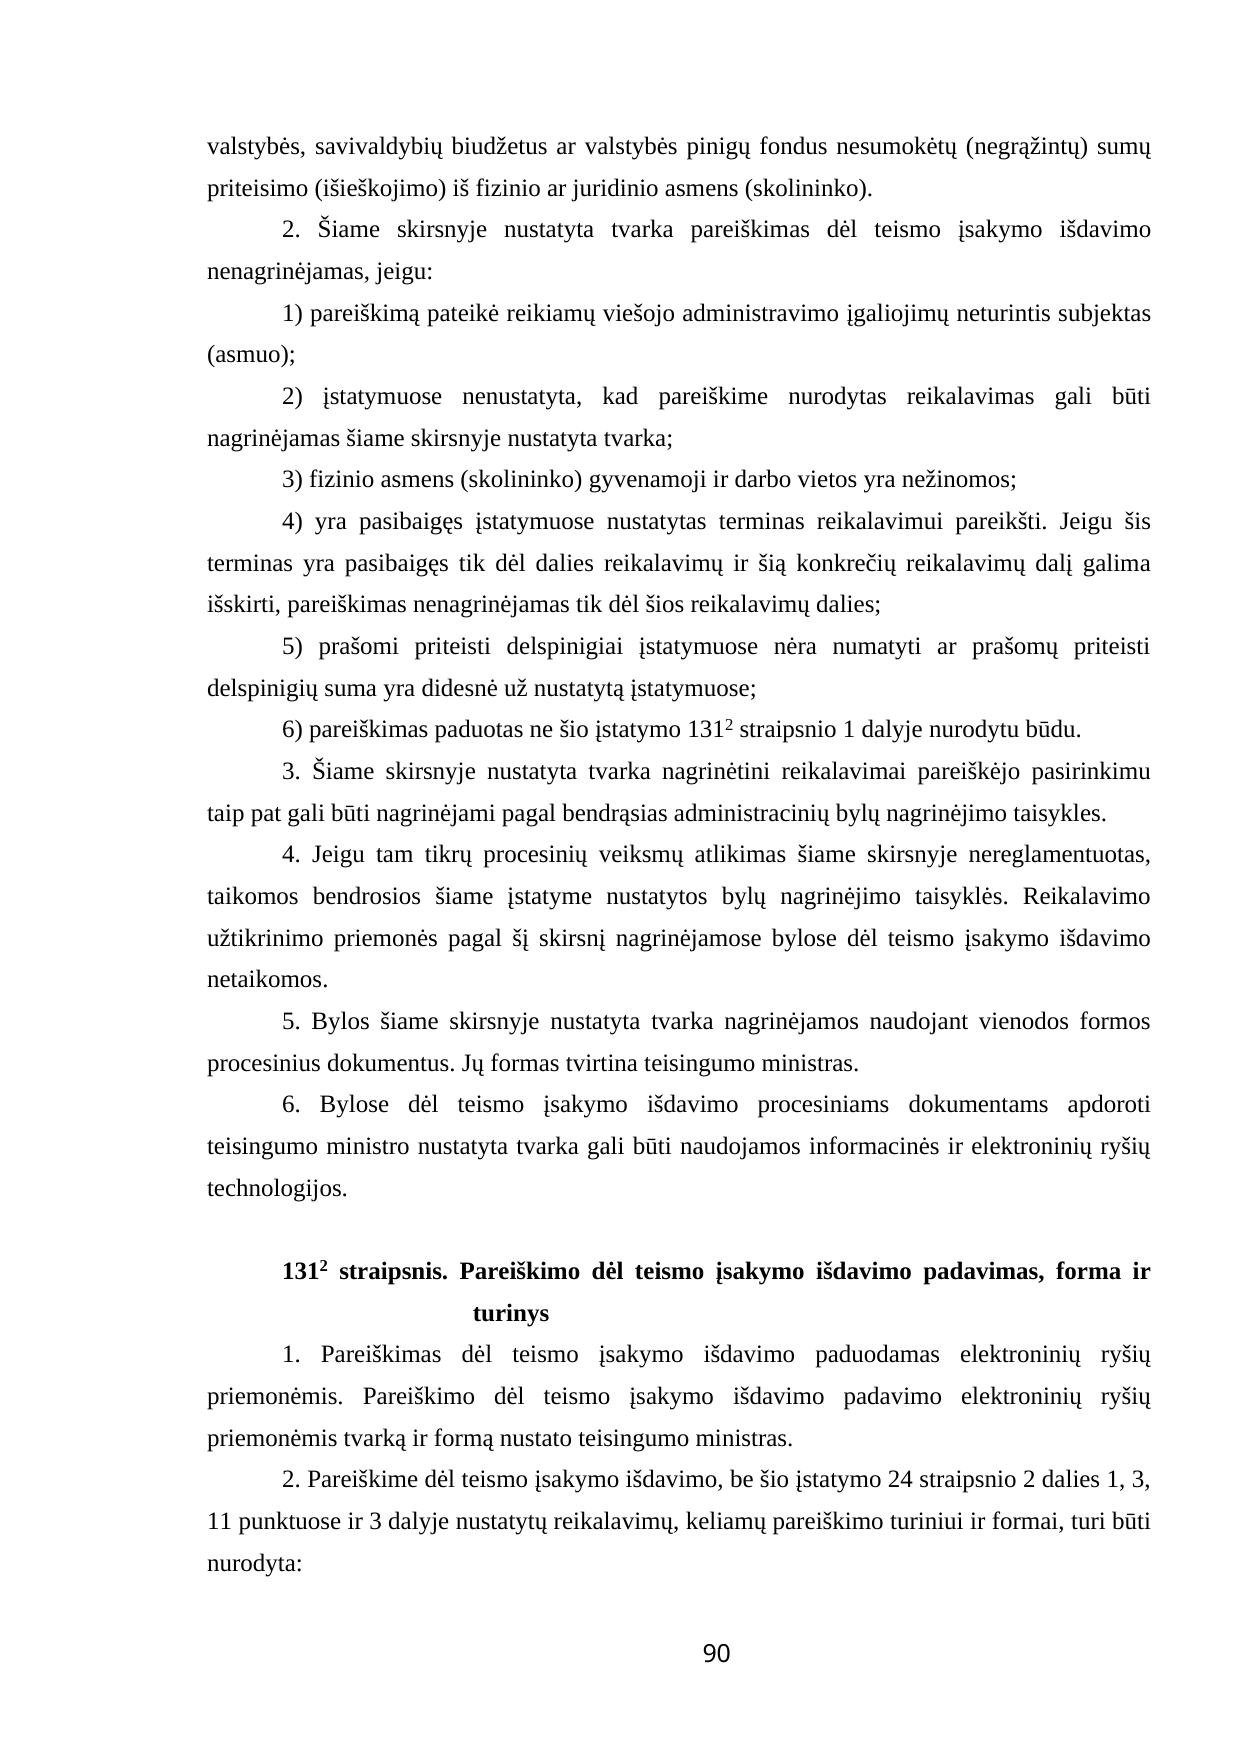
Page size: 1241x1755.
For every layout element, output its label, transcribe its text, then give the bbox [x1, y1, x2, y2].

text 2. Pareiškime dėl teismo įsakymo išdavimo, be šio įstatymo 24 straipsnio 2 dalies 1, 3, 11 punktuose ir 3 dalyje nustatytų reikalavimų, keliamų pareiškimo turiniui ir formai, turi būti nurodyta: [207, 1451, 1152, 1576]
text 3) fizinio asmens (skolininko) gyvenamoji ir darbo vietos yra nežinomos; [207, 451, 1152, 493]
text 2) įstatymuose nenustatyta, kad pareiškime nurodytas reikalavimas gali būti nagrinėjamas šiame skirsnyje nustatyta tvarka; [207, 368, 1152, 451]
text 1. Pareiškimas dėl teismo įsakymo išdavimo paduodamas elektroninių ryšių priemonėmis. Pareiškimo dėl teismo įsakymo išdavimo padavimo elektroninių ryšių priemonėmis tvarką ir formą nustato teisingumo ministras. [207, 1326, 1152, 1451]
text 5) prašomi priteisti delspinigiai įstatymuose nėra numatyti ar prašomų priteisti delspinigių suma yra didesnė už nustatytą įstatymuose; [207, 618, 1152, 701]
text valstybės, savivaldybių biudžetus ar valstybės pinigų fondus nesumokėtų (negrąžintų) sumų priteisimo (išieškojimo) iš fizinio ar juridinio asmens (skolininko). [207, 118, 1152, 201]
text 6. Bylose dėl teismo įsakymo išdavimo procesiniams dokumentams apdoroti teisingumo ministro nustatyta tvarka gali būti naudojamos informacinės ir elektroninių ryšių technologijos. [207, 1076, 1152, 1201]
text 3. Šiame skirsnyje nustatyta tvarka nagrinėtini reikalavimai pareiškėjo pasirinkimu taip pat gali būti nagrinėjami pagal bendrąsias administracinių bylų nagrinėjimo taisykles. [207, 743, 1152, 826]
text 5. Bylos šiame skirsnyje nustatyta tvarka nagrinėjamos naudojant vienodos formos procesinius dokumentus. Jų formas tvirtina teisingumo ministras. [207, 993, 1152, 1076]
text 4. Jeigu tam tikrų procesinių veiksmų atlikimas šiame skirsnyje nereglamentuotas, taikomos bendrosios šiame įstatyme nustatytos bylų nagrinėjimo taisyklės. Reikalavimo užtikrinimo priemonės pagal šį skirsnį nagrinėjamose bylose dėl teismo įsakymo išdavimo netaikomos. [207, 826, 1152, 993]
text 4) yra pasibaigęs įstatymuose nustatytas terminas reikalavimui pareikšti. Jeigu šis terminas yra pasibaigęs tik dėl dalies reikalavimų ir šią konkrečių reikalavimų dalį galima išskirti, pareiškimas nenagrinėjamas tik dėl šios reikalavimų dalies; [207, 493, 1152, 618]
text 1) pareiškimą pateikė reikiamų viešojo administravimo įgaliojimų neturintis subjektas (asmuo); [207, 285, 1152, 368]
text 2. Šiame skirsnyje nustatyta tvarka pareiškimas dėl teismo įsakymo išdavimo nenagrinėjamas, jeigu: [207, 201, 1152, 285]
text 1312 straipsnis. Pareiškimo dėl teismo įsakymo išdavimo padavimas, forma ir turinys [282, 1243, 1152, 1326]
text 6) pareiškimas paduotas ne šio įstatymo 1312 straipsnio 1 dalyje nurodytu būdu. [207, 701, 1152, 743]
